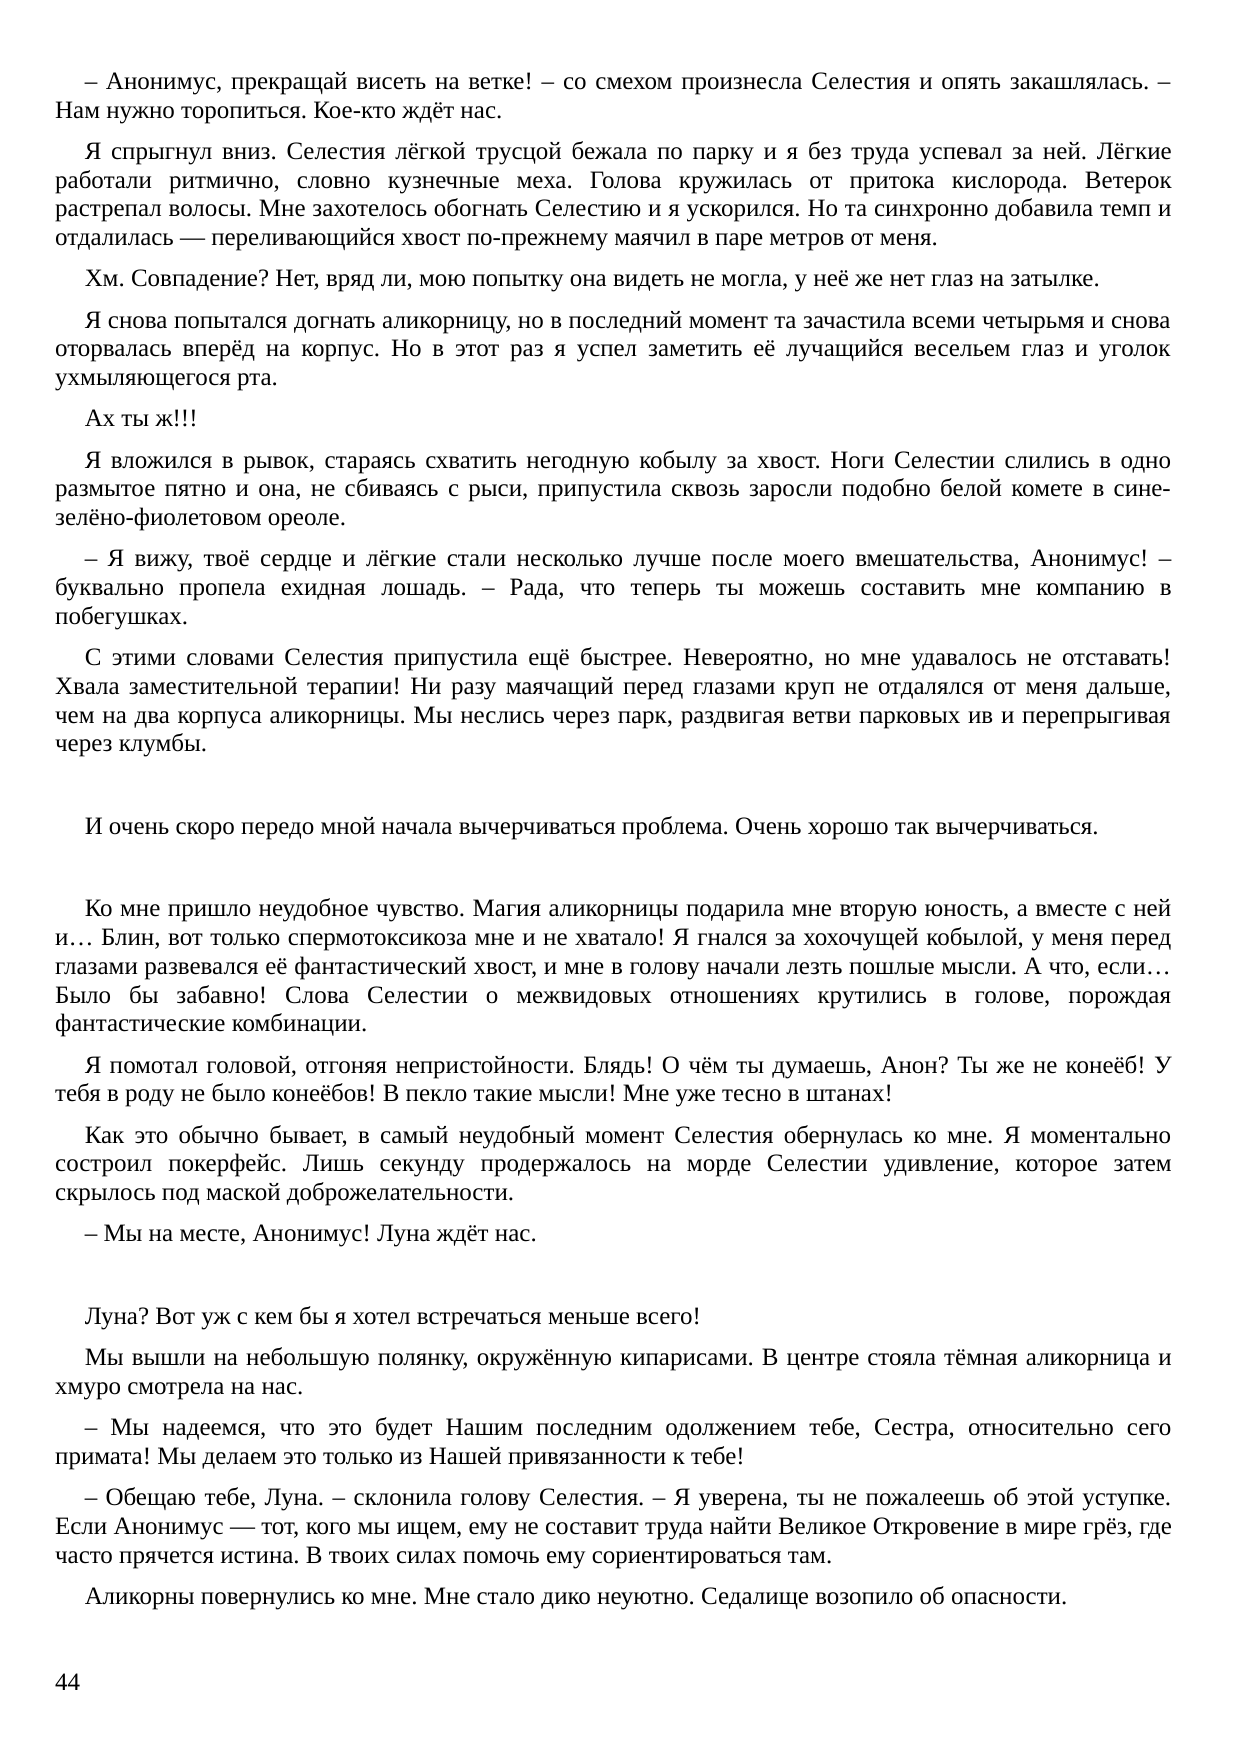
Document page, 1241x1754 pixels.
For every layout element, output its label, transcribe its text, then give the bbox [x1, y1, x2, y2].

text Хм. Совпадение? Нет, вряд ли, мою попытку она видеть не могла, у неё же нет глаз на затылке. [55, 263, 1173, 292]
text Аликорны повернулись ко мне. Мне стало дико неуютно. Седалище возопило об опасности. [55, 1581, 1173, 1610]
text Я помотал головой, отгоняя непристойности. Блядь! О чём ты думаешь, Анон? Ты же не конеёб! У тебя в роду не было конеёбов! В пекло такие мысли! Мне уже тесно в штанах! [55, 1050, 1173, 1107]
text Как это обычно бывает, в самый неудобный момент Селестия обернулась ко мне. Я моментально состроил покерфейс. Лишь секунду продержалось на морде Селестии удивление, которое затем скрылось под маской доброжелательности. [55, 1120, 1173, 1206]
text Я спрыгнул вниз. Селестия лёгкой трусцой бежала по парку и я без труда успевал за ней. Лёгкие работали ритмично, словно кузнечные меха. Голова кружилась от притока кислорода. Ветерок растрепал волосы. Мне захотелось обогнать Селестию и я ускорился. Но та синхронно добавила темп и отдалилась — переливающийся хвост по-прежнему маячил в паре метров от меня. [55, 136, 1173, 251]
text – Мы надеемся, что это будет Нашим последним одолжением тебе, Сестра, относительно сего примата! Мы делаем это только из Нашей привязанности к тебе! [55, 1412, 1173, 1470]
text – Анонимус, прекращай висеть на ветке! – со смехом произнесла Селестия и опять закашлялась. – Нам нужно торопиться. Кое-кто ждёт нас. [55, 66, 1173, 123]
text Ах ты ж!!! [55, 403, 1173, 432]
text И очень скоро передо мной начала вычерчиваться проблема. Очень хорошо так вычерчиваться. [55, 811, 1173, 840]
text – Мы на месте, Анонимус! Луна ждёт нас. [55, 1218, 1173, 1247]
text Ко мне пришло неудобное чувство. Магия аликорницы подарила мне вторую юность, а вместе с ней и… Блин, вот только спермотоксикоза мне и не хватало! Я гнался за хохочущей кобылой, у меня перед глазами развевался её фантастический хвост, и мне в голову начали лезть пошлые мысли. А что, если… Было бы забавно! Слова Селестии о межвидовых отношениях крутились в голове, порождая фантастические комбинации. [55, 893, 1173, 1037]
text Мы вышли на небольшую полянку, окружённую кипарисами. В центре стояла тёмная аликорница и хмуро смотрела на нас. [55, 1342, 1173, 1400]
text Луна? Вот уж с кем бы я хотел встречаться меньше всего! [55, 1301, 1173, 1330]
text Я снова попытался догнать аликорницу, но в последний момент та зачастила всеми четырьмя и снова оторвалась вперёд на корпус. Но в этот раз я успел заметить её лучащийся весельем глаз и уголок ухмыляющегося рта. [55, 305, 1173, 391]
text – Я вижу, твоё сердце и лёгкие стали несколько лучше после моего вмешательства, Анонимус! – буквально пропела ехидная лошадь. – Рада, что теперь ты можешь составить мне компанию в побегушках. [55, 543, 1173, 630]
text С этими словами Селестия припустила ещё быстрее. Невероятно, но мне удавалось не отставать! Хвала заместительной терапии! Ни разу маячащий перед глазами круп не отдалялся от меня дальше, чем на два корпуса аликорницы. Мы неслись через парк, раздвигая ветви парковых ив и перепрыгивая через клумбы. [55, 642, 1173, 757]
text Я вложился в рывок, стараясь схватить негодную кобылу за хвост. Ноги Селестии слились в одно размытое пятно и она, не сбиваясь с рыси, припустила сквозь заросли подобно белой комете в сине-зелёно-фиолетовом ореоле. [55, 445, 1173, 531]
text – Обещаю тебе, Луна. – склонила голову Селестия. – Я уверена, ты не пожалеешь об этой уступке. Если Анонимус — тот, кого мы ищем, ему не составит труда найти Великое Откровение в мире грёз, где часто прячется истина. В твоих силах помочь ему сориентироваться там. [55, 1482, 1173, 1568]
